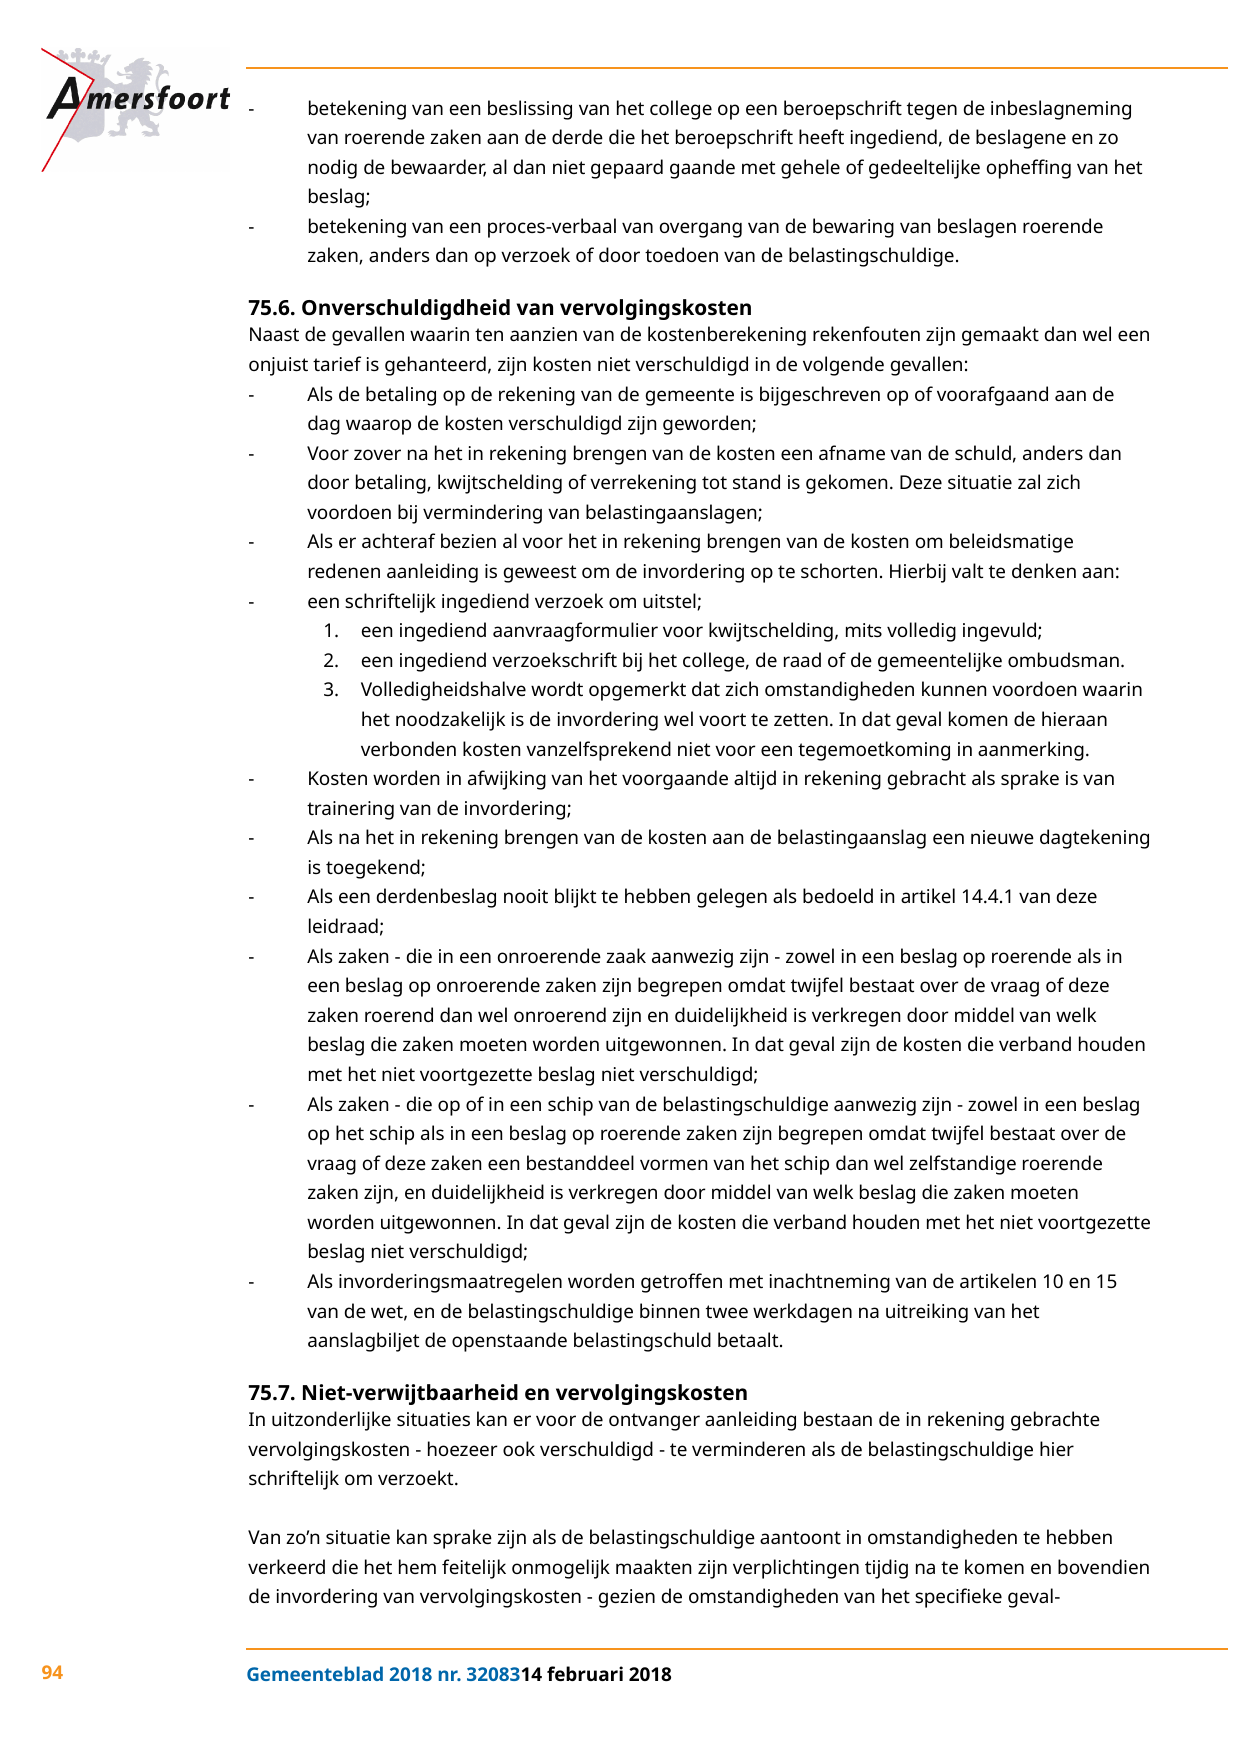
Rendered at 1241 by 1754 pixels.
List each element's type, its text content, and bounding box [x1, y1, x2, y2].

list betekening van een beslissing van het college op een beroepschrift tegen de inbeslagneming van roerende zaken aan de derde die het beroepschrift heeft ingediend, de beslagene en zo nodig de bewaarder, al dan niet gepaard gaande met gehele of gedeeltelijke opheffing van het beslag; [248, 95, 1152, 209]
text In uitzonderlijke situaties kan er voor de ontvanger aanleiding bestaan de in rekening gebrachte vervolgingskosten - hoezeer ook verschuldigd - te verminderen als de belastingschuldige hier schriftelijk om verzoekt. [248, 1406, 1152, 1491]
list Als de betaling op de rekening van de gemeente is bijgeschreven op of voorafgaand aan de dag waarop de kosten verschuldigd zijn geworden; [248, 381, 1152, 436]
list Kosten worden in afwijking van het voorgaande altijd in rekening gebracht als sprake is van trainering van de invordering; [248, 765, 1152, 821]
picture [41, 47, 231, 172]
text Naast de gevallen waarin ten aanzien van de kostenberekening rekenfouten zijn gemaakt dan wel een onjuist tarief is gehanteerd, zijn kosten niet verschuldigd in de volgende gevallen: [248, 322, 1152, 377]
list Als na het in rekening brengen van de kosten aan de belastingaanslag een nieuwe dagtekening is toegekend; [248, 824, 1152, 880]
list Voor zover na het in rekening brengen van de kosten een afname van de schuld, anders dan door betaling, kwijtschelding of verrekening tot stand is gekomen. Deze situatie zal zich voordoen bij vermindering van belastingaanslagen; [248, 440, 1152, 525]
list Als zaken - die in een onroerende zaak aanwezig zijn - zowel in een beslag op roerende als in een beslag op onroerende zaken zijn begrepen omdat twijfel bestaat over de vraag of deze zaken roerend dan wel onroerend zijn en duidelijkheid is verkregen door middel van welk beslag die zaken moeten worden uitgewonnen. In dat geval zijn de kosten die verband houden met het niet voortgezette beslag niet verschuldigd; [248, 943, 1152, 1087]
list een ingediend verzoekschrift bij het college, de raad of de gemeentelijke ombudsman. [323, 647, 1152, 673]
list betekening van een proces-verbaal van overgang van de bewaring van beslagen roerende zaken, anders dan op verzoek of door toedoen van de belastingschuldige. [248, 213, 1152, 268]
list Als invorderingsmaatregelen worden getroffen met inachtneming van de artikelen 10 en 15 van de wet, en de belastingschuldige binnen twee werkdagen na uitreiking van het aanslagbiljet de openstaande belastingschuld betaalt. [248, 1268, 1152, 1353]
list Volledigheidshalve wordt opgemerkt dat zich omstandigheden kunnen voordoen waarin het noodzakelijk is de invordering wel voort te zetten. In dat geval komen de hieraan verbonden kosten vanzelfsprekend niet voor een tegemoetkoming in aanmerking. [323, 677, 1152, 761]
list een ingediend aanvraagformulier voor kwijtschelding, mits volledig ingevuld; [323, 617, 1152, 643]
text 75.6. Onverschuldigdheid van vervolgingskosten [248, 293, 1152, 322]
list Als zaken - die op of in een schip van de belastingschuldige aanwezig zijn - zowel in een beslag op het schip als in een beslag op roerende zaken zijn begrepen omdat twijfel bestaat over de vraag of deze zaken een bestanddeel vormen van het schip dan wel zelfstandige roerende zaken zijn, en duidelijkheid is verkregen door middel van welk beslag die zaken moeten worden uitgewonnen. In dat geval zijn de kosten die verband houden met het niet voortgezette beslag niet verschuldigd; [248, 1091, 1152, 1264]
list een schriftelijk ingediend verzoek om uitstel; [248, 588, 1152, 613]
text Van zo’n situatie kan sprake zijn als de belastingschuldige aantoont in omstandigheden te hebben verkeerd die het hem feitelijk onmogelijk maakten zijn verplichtingen tijdig na te komen en bovendien de invordering van vervolgingskosten - gezien de omstandigheden van het specifieke geval- [248, 1524, 1152, 1609]
text 75.7. Niet-verwijtbaarheid en vervolgingskosten [248, 1378, 1152, 1406]
list Als een derdenbeslag nooit blijkt te hebben gelegen als bedoeld in artikel 14.4.1 van deze leidraad; [248, 884, 1152, 939]
list Als er achteraf bezien al voor het in rekening brengen van de kosten om beleidsmatige redenen aanleiding is geweest om de invordering op te schorten. Hierbij valt te denken aan: [248, 529, 1152, 584]
